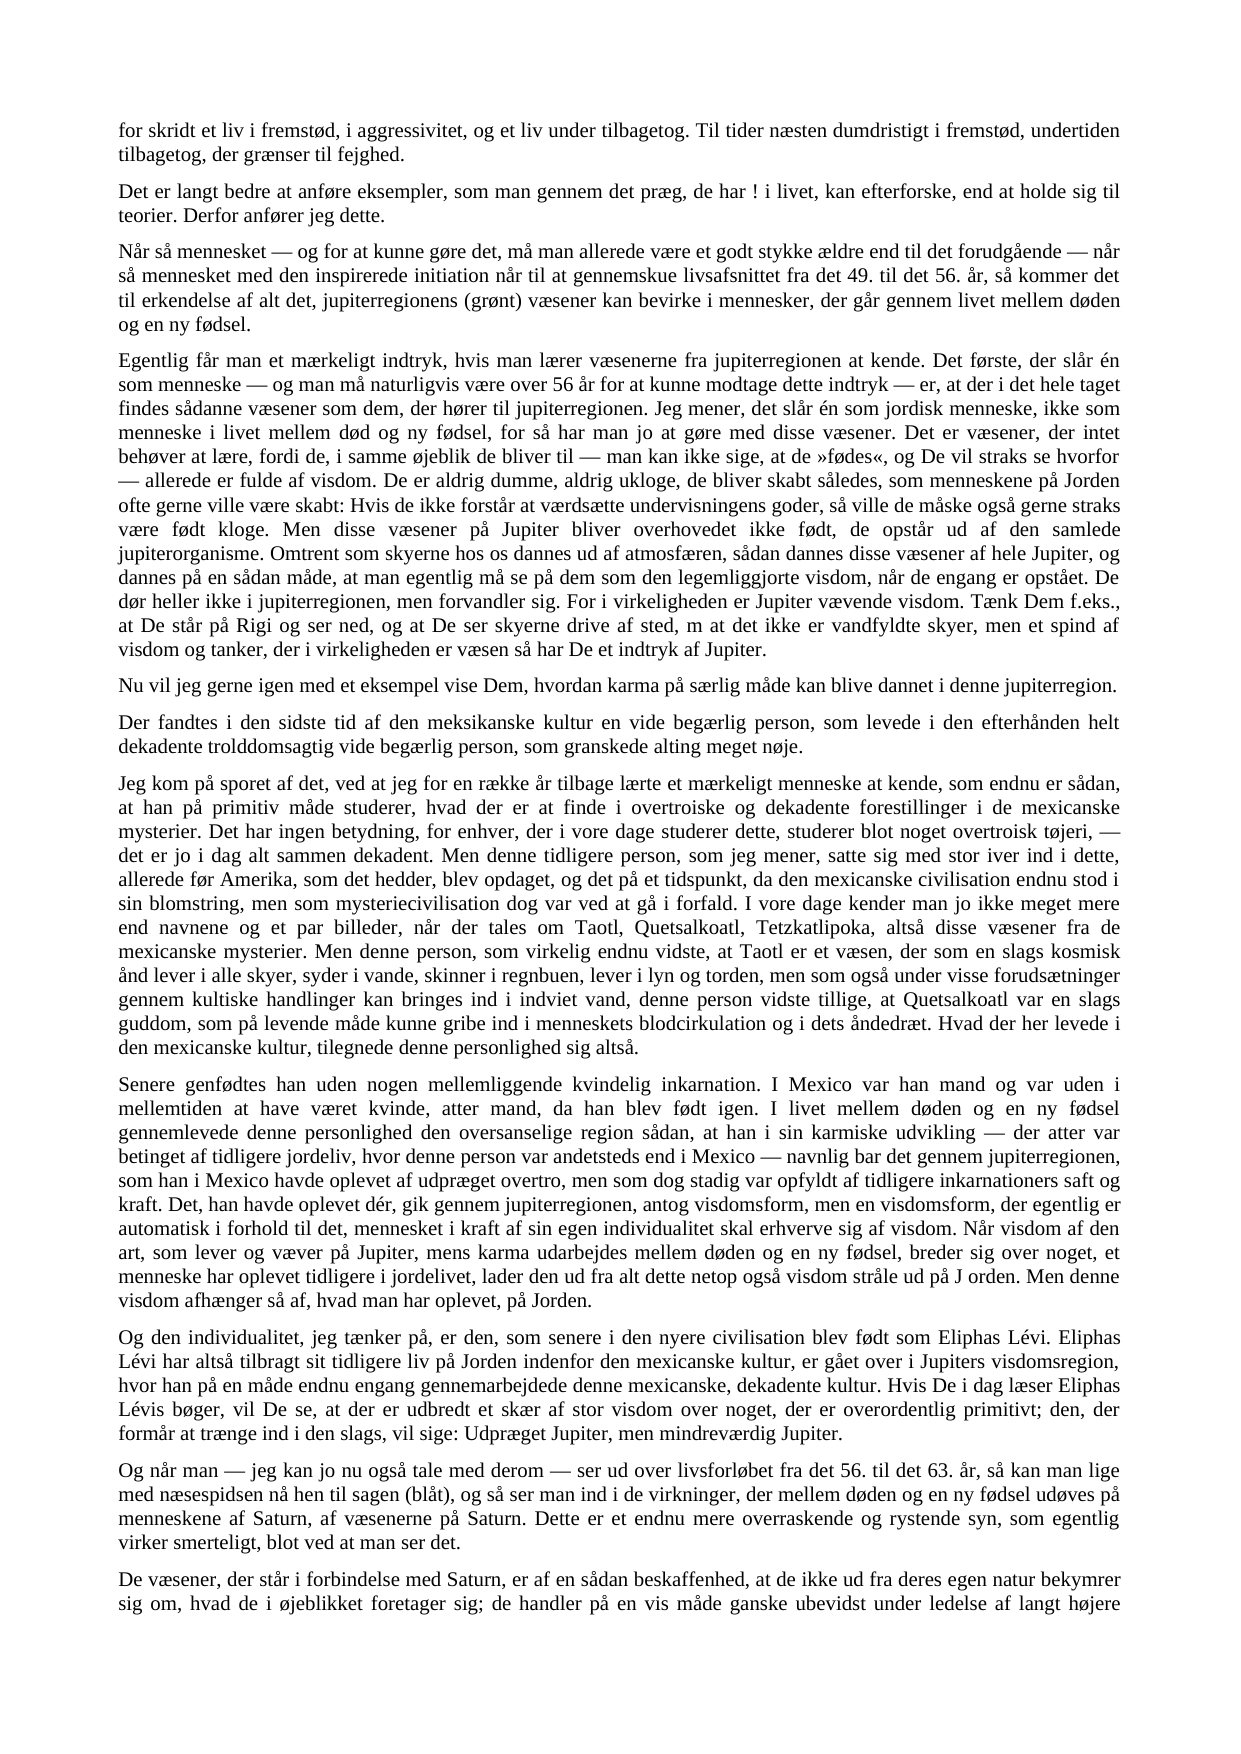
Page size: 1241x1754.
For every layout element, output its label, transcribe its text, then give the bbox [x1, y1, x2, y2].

text Det er langt bedre at anføre eksempler, som man gennem det præg, de har ! i livet, kan efterforske, end at holde sig til teorier. Derfor anfører jeg dette. [118, 179, 1122, 227]
text De væsener, der står i forbindelse med Saturn, er af en sådan beskaffenhed, at de ikke ud fra deres egen natur bekymrer sig om, hvad de i øjeblikket foretager sig; de handler på en vis måde ganske ubevidst under ledelse af langt højere [118, 1567, 1122, 1615]
text Der fandtes i den sidste tid af den meksikanske kultur en vide begærlig person, som levede i den efterhånden helt dekadente trolddomsagtig vide begærlig person, som granskede alting meget nøje. [118, 710, 1122, 758]
text Nu vil jeg gerne igen med et eksempel vise Dem, hvordan karma på særlig måde kan blive dannet i denne jupiterregion. [118, 673, 1122, 697]
text Egentlig får man et mærkeligt indtryk, hvis man lærer væsenerne fra jupiterregionen at kende. Det første, der slår én som menneske — og man må naturligvis være over 56 år for at kunne modtage dette indtryk — er, at der i det hele taget findes sådanne væsener som dem, der hører til jupiterregionen. Jeg mener, det slår én som jordisk menneske, ikke som menneske i livet mellem død og ny fødsel, for så har man jo at gøre med disse væsener. Det er væsener, der intet behøver at lære, fordi de, i samme øjeblik de bliver til — man kan ikke sige, at de »fødes«, og De vil straks se hvorfor — allerede er fulde af visdom. De er aldrig dumme, aldrig ukloge, de bliver skabt således, som menneskene på Jorden ofte gerne ville være skabt: Hvis de ikke forstår at værdsætte undervisningens goder, så ville de måske også gerne straks være født kloge. Men disse væsener på Jupiter bliver overhovedet ikke født, de opstår ud af den samlede jupiterorganisme. Omtrent som skyerne hos os dannes ud af atmosfæren, sådan dannes disse væsener af hele Jupiter, og dannes på en sådan måde, at man egentlig må se på dem som den legemliggjorte visdom, når de engang er opstået. De dør heller ikke i jupiterregionen, men forvandler sig. For i virkeligheden er Jupiter vævende visdom. Tænk Dem f.eks., at De står på Rigi og ser ned, og at De ser skyerne drive af sted, m at det ikke er vandfyldte skyer, men et spind af visdom og tanker, der i virkeligheden er væsen så har De et indtryk af Jupiter. [118, 348, 1122, 661]
text Senere genfødtes han uden nogen mellemliggende kvindelig inkarnation. I Mexico var han mand og var uden i mellemtiden at have været kvinde, atter mand, da han blev født igen. I livet mellem døden og en ny fødsel gennemlevede denne personlighed den oversanselige region sådan, at han i sin karmiske udvikling — der atter var betinget af tidligere jordeliv, hvor denne person var andetsteds end i Mexico — navnlig bar det gennem jupiterregionen, som han i Mexico havde oplevet af udpræget overtro, men som dog stadig var opfyldt af tidligere inkarnationers saft og kraft. Det, han havde oplevet dér, gik gennem jupiterregionen, antog visdomsform, men en visdomsform, der egentlig er automatisk i forhold til det, mennesket i kraft af sin egen individualitet skal erhverve sig af visdom. Når visdom af den art, som lever og væver på Jupiter, mens karma udarbejdes mellem døden og en ny fødsel, breder sig over noget, et menneske har oplevet tidligere i jordelivet, lader den ud fra alt dette netop også visdom stråle ud på J orden. Men denne visdom afhænger så af, hvad man har oplevet, på Jorden. [118, 1072, 1122, 1312]
text for skridt et liv i fremstød, i aggressivitet, og et liv under tilbagetog. Til tider næsten dumdristigt i fremstød, undertiden tilbagetog, der grænser til fejghed. [118, 118, 1122, 166]
text Og den individualitet, jeg tænker på, er den, som senere i den nyere civilisation blev født som Eliphas Lévi. Eliphas Lévi har altså tilbragt sit tidligere liv på Jorden indenfor den mexicanske kultur, er gået over i Jupiters visdomsregion, hvor han på en måde endnu engang gennemarbejdede denne mexicanske, dekadente kultur. Hvis De i dag læser Eliphas Lévis bøger, vil De se, at der er udbredt et skær af stor visdom over noget, der er overordentlig primitivt; den, der formår at trænge ind i den slags, vil sige: Udpræget Jupiter, men mindreværdig Jupiter. [118, 1325, 1122, 1445]
text Jeg kom på sporet af det, ved at jeg for en række år tilbage lærte et mærkeligt menneske at kende, som endnu er sådan, at han på primitiv måde studerer, hvad der er at finde i overtroiske og dekadente forestillinger i de mexicanske mysterier. Det har ingen betydning, for enhver, der i vore dage studerer dette, studerer blot noget overtroisk tøjeri, — det er jo i dag alt sammen dekadent. Men denne tidligere person, som jeg mener, satte sig med stor iver ind i dette, allerede før Amerika, som det hedder, blev opdaget, og det på et tidspunkt, da den mexicanske civilisation endnu stod i sin blomstring, men som mysteriecivilisation dog var ved at gå i forfald. I vore dage kender man jo ikke meget mere end navnene og et par billeder, når der tales om Taotl, Quetsalkoatl, Tetzkatlipoka, altså disse væsener fra de mexicanske mysterier. Men denne person, som virkelig endnu vidste, at Taotl er et væsen, der som en slags kosmisk ånd lever i alle skyer, syder i vande, skinner i regnbuen, lever i lyn og torden, men som også under visse forudsætninger gennem kultiske handlinger kan bringes ind i indviet vand, denne person vidste tillige, at Quetsalkoatl var en slags guddom, som på levende måde kunne gribe ind i menneskets blodcirkulation og i dets åndedræt. Hvad der her levede i den mexicanske kultur, tilegnede denne personlighed sig altså. [118, 771, 1122, 1059]
text Når så mennesket — og for at kunne gøre det, må man allerede være et godt stykke ældre end til det forudgående — når så mennesket med den inspirerede initiation når til at gennemskue livsafsnittet fra det 49. til det 56. år, så kommer det til erkendelse af alt det, jupiterregionens (grønt) væsener kan bevirke i mennesker, der går gennem livet mellem døden og en ny fødsel. [118, 239, 1122, 336]
text Og når man — jeg kan jo nu også tale med derom — ser ud over livsforløbet fra det 56. til det 63. år, så kan man lige med næsespidsen nå hen til sagen (blåt), og så ser man ind i de virkninger, der mellem døden og en ny fødsel udøves på menneskene af Saturn, af væsenerne på Saturn. Dette er et endnu mere overraskende og rystende syn, som egentlig virker smerteligt, blot ved at man ser det. [118, 1458, 1122, 1554]
